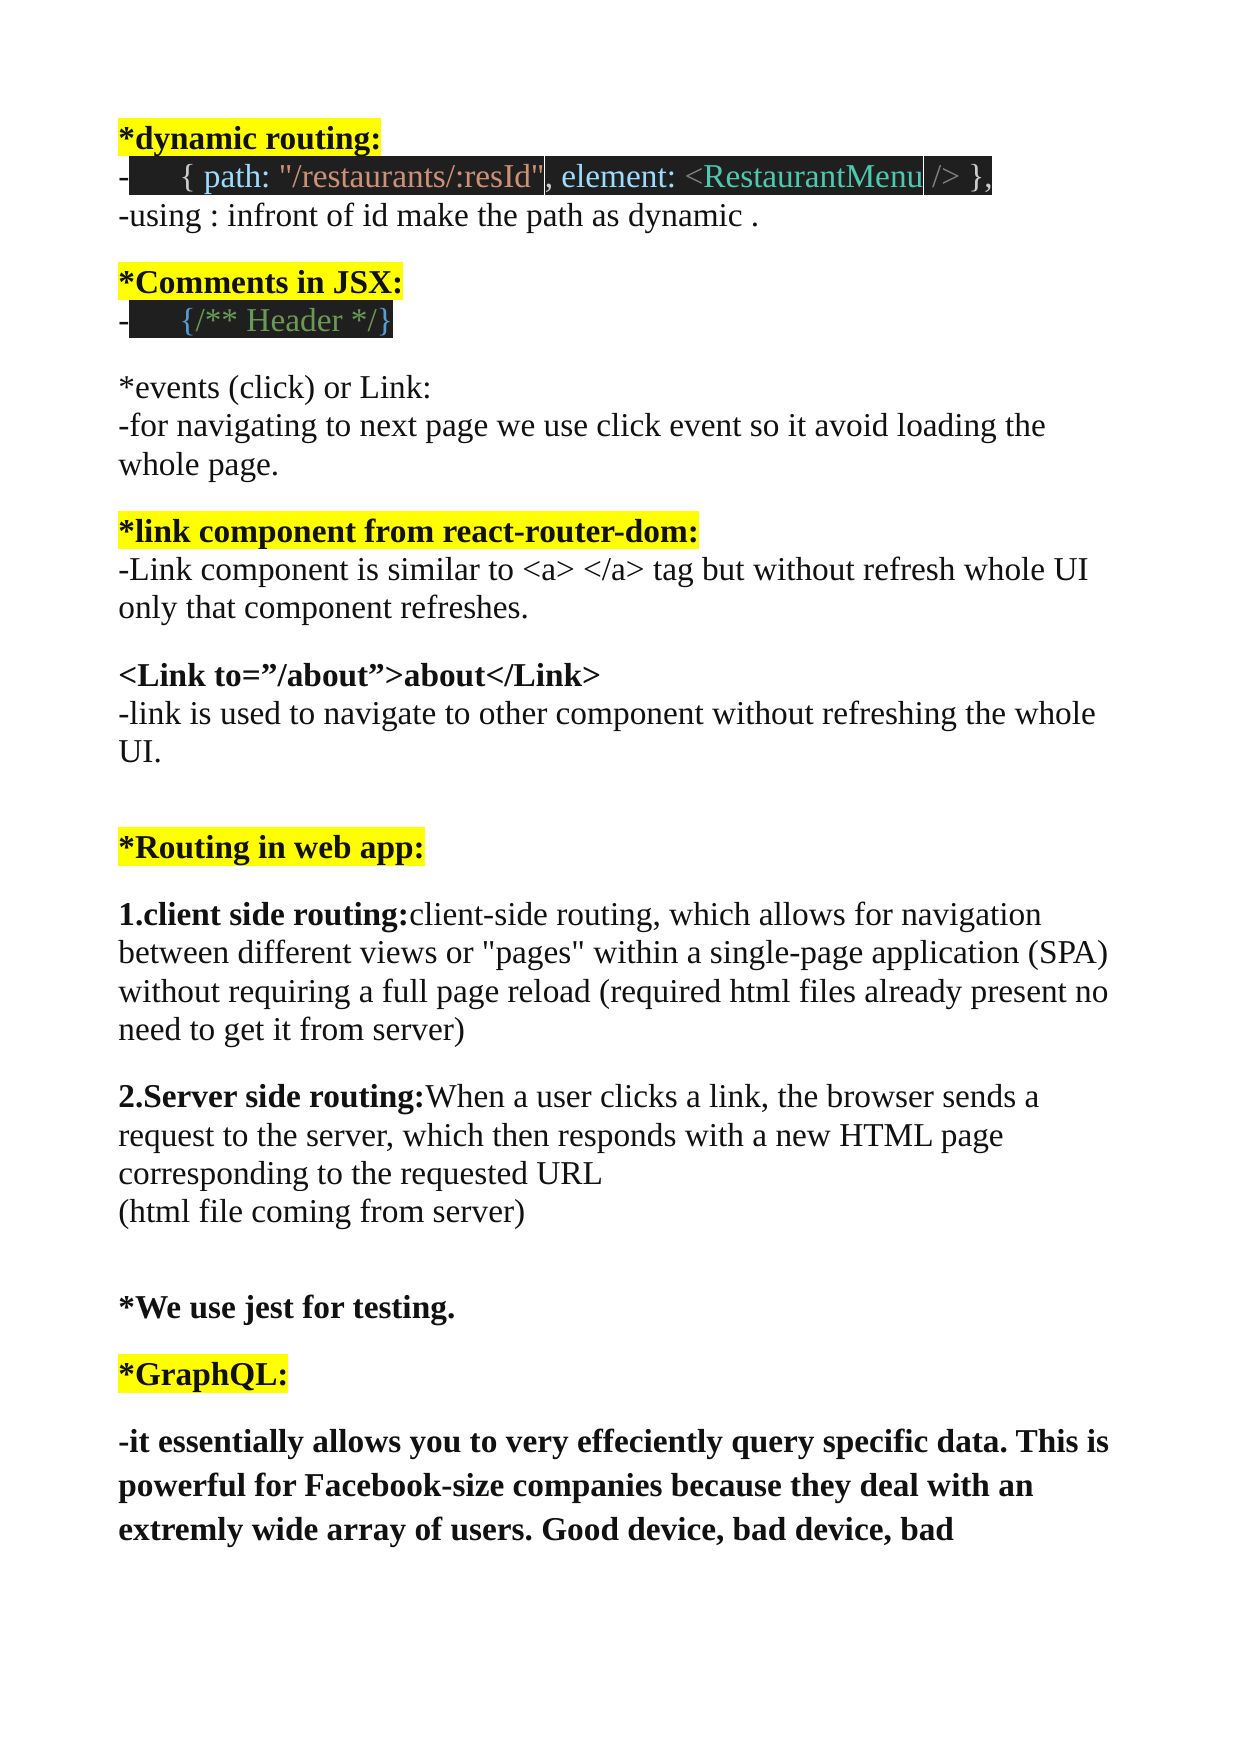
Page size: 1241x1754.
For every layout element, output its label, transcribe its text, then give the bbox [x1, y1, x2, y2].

text *Routing in web app: [118, 827, 1122, 866]
text *GraphQL: [118, 1354, 1122, 1393]
text - { path: "/restaurants/:resId", element: <RestaurantMenu /> }, [118, 156, 1122, 195]
text *We use jest for testing. [118, 1287, 1122, 1326]
text - {/** Header */} [118, 300, 1122, 338]
text -link is used to navigate to other component without refreshing the whole UI. [118, 693, 1122, 770]
text -it essentially allows you to very effeciently query specific data. This is powerful for Facebook-size companies because they deal with an extremly wide array of users. Good device, bad device, bad [118, 1421, 1122, 1548]
text *Comments in JSX: [118, 262, 1122, 300]
text <Link to=”/about”>about</Link> [118, 655, 1122, 693]
text (html file coming from server) [118, 1191, 1122, 1230]
text -for navigating to next page we use click event so it avoid loading the whole page. [118, 406, 1122, 482]
text *events (click) or Link: [118, 367, 1122, 406]
text -Link component is similar to <a> </a> tag but without refresh whole UI only that component refreshes. [118, 549, 1122, 626]
text *link component from react-router-dom: [118, 511, 1122, 549]
text 1.client side routing:client-side routing, which allows for navigation between different views or "pages" within a single-page application (SPA) without requiring a full page reload (required html files already present no need to get it from server) [118, 894, 1122, 1048]
text *dynamic routing: [118, 118, 1122, 156]
text 2.Server side routing:When a user clicks a link, the browser sends a request to the server, which then responds with a new HTML page corresponding to the requested URL [118, 1076, 1122, 1191]
text -using : infront of id make the path as dynamic . [118, 195, 1122, 233]
